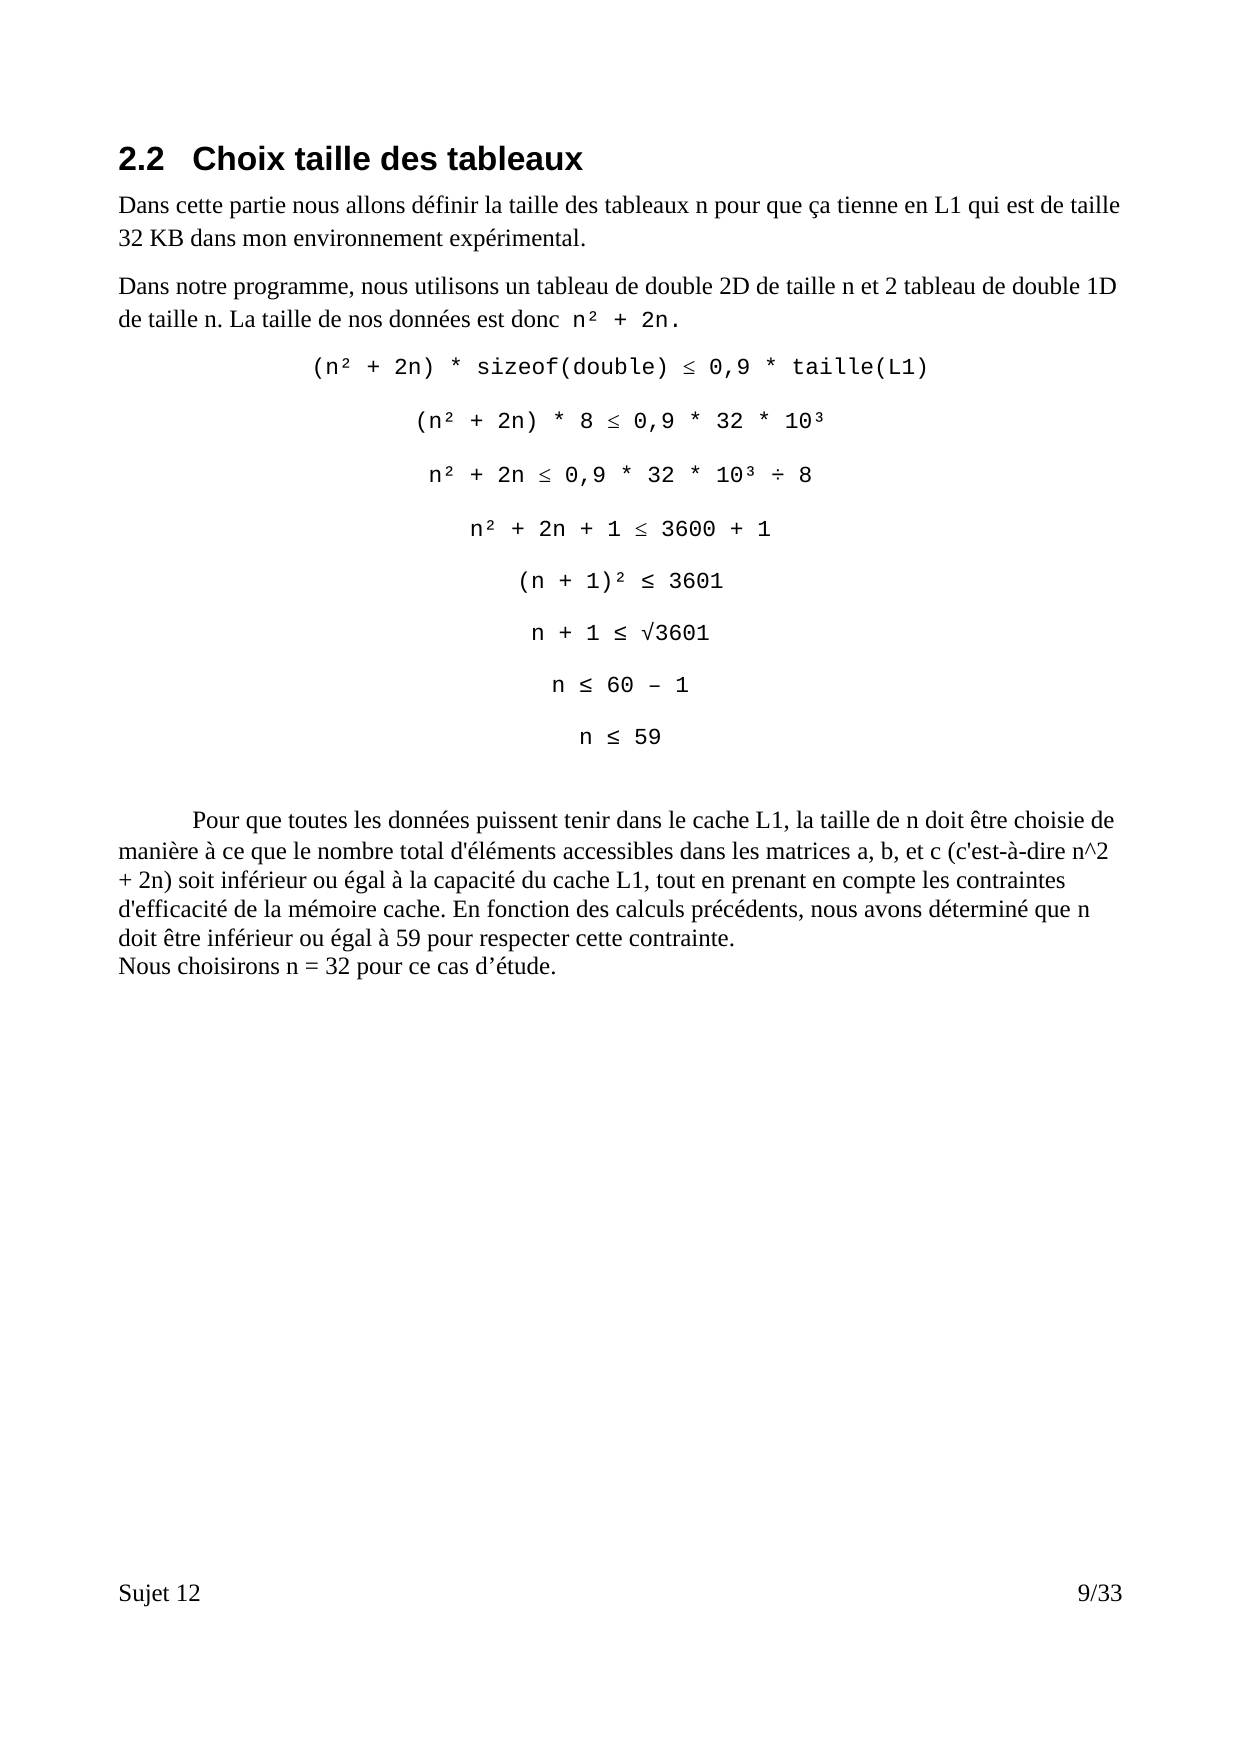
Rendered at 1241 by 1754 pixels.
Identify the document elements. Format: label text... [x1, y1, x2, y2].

text (n + 1)² ≤ 3601 [118, 570, 1122, 596]
text Dans notre programme, nous utilisons un tableau de double 2D de taille n et 2 tableau de double 1D de taille n. La taille de nos données est donc n² + 2n. [118, 271, 1122, 334]
text n ≤ 59 [118, 725, 1122, 751]
text Pour que toutes les données puissent tenir dans le cache L1, la taille de n doit être choisie de manière à ce que le nombre total d'éléments accessibles dans les matrices a, b, et c (c'est-à-dire n^2 + 2n) soit inférieur ou égal à la capacité du cache L1, tout en prenant en compte les contraintes d'efficacité de la mémoire cache. En fonction des calculs précédents, nous avons déterminé que n doit être inférieur ou égal à 59 pour respecter cette contrainte. [118, 777, 1122, 951]
text n² + 2n ≤ 0,9 * 32 * 10³ ÷ 8 [118, 461, 1122, 489]
subtitle Choix taille des tableaux [118, 139, 1122, 178]
text n² + 2n + 1 ≤ 3600 + 1 [118, 516, 1122, 544]
text Dans cette partie nous allons définir la taille des tableaux n pour que ça tienne en L1 qui est de taille 32 KB dans mon environnement expérimental. [118, 190, 1122, 252]
text (n² + 2n) * 8 ≤ 0,9 * 32 * 10³ [118, 407, 1122, 435]
text n ≤ 60 – 1 [118, 673, 1122, 699]
text Nous choisirons n = 32 pour ce cas d’étude. [118, 951, 1122, 980]
text n + 1 ≤ √3601 [118, 622, 1122, 647]
text (n² + 2n) * sizeof(double) ≤ 0,9 * taille(L1) [118, 353, 1122, 381]
